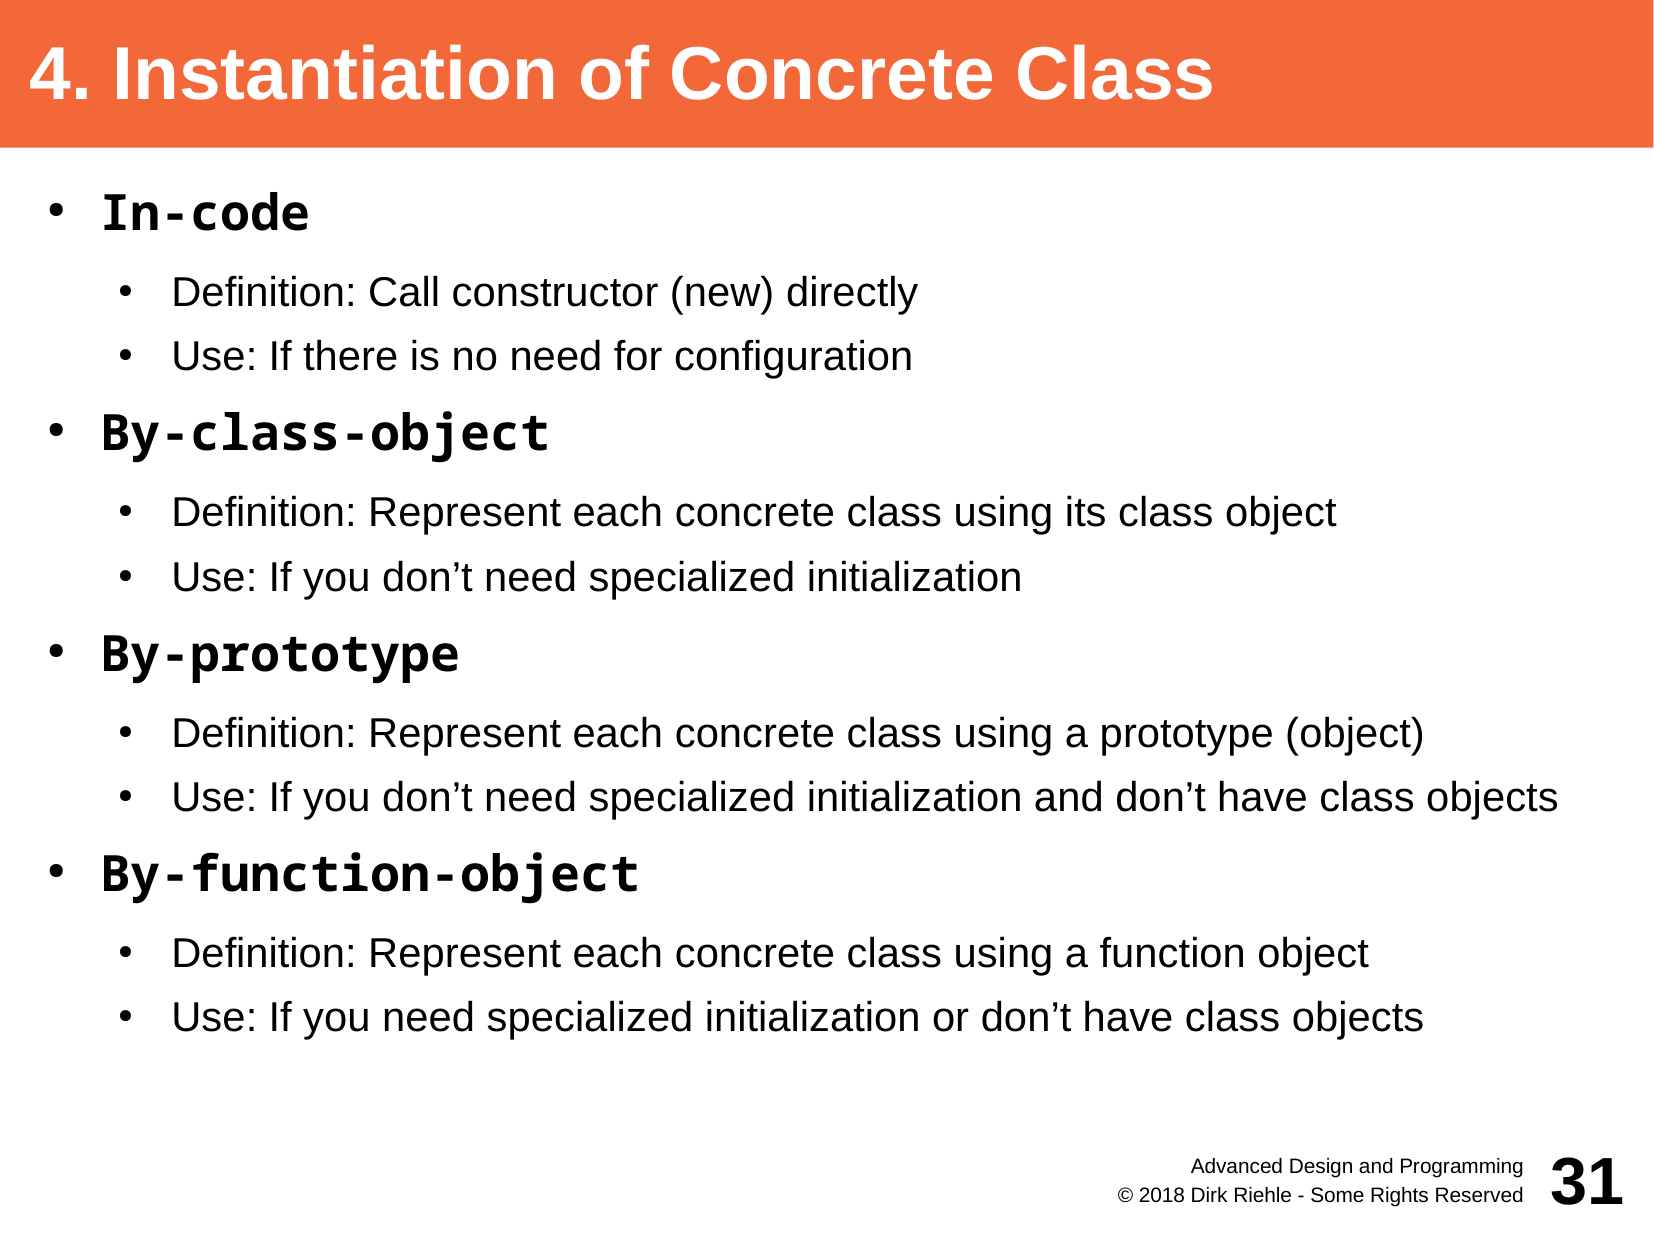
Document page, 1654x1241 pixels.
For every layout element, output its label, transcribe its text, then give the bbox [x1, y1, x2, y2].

title 4. Instantiation of Concrete Class [0, 0, 1654, 148]
list In-code Definition: Call constructor (new) directly Use: If there is no need for configuration By-class-object Definition: Represent each concrete class using its class object Use: If you don’t need specialized initialization By-prototype Definition: Represent each concrete class using a prototype (object) Use: If you don’t need specialized initialization and don’t have class objects By-function-object Definition: Represent each concrete class using a function object Use: If you need specialized initialization or don’t have class objects [29, 177, 1625, 1063]
